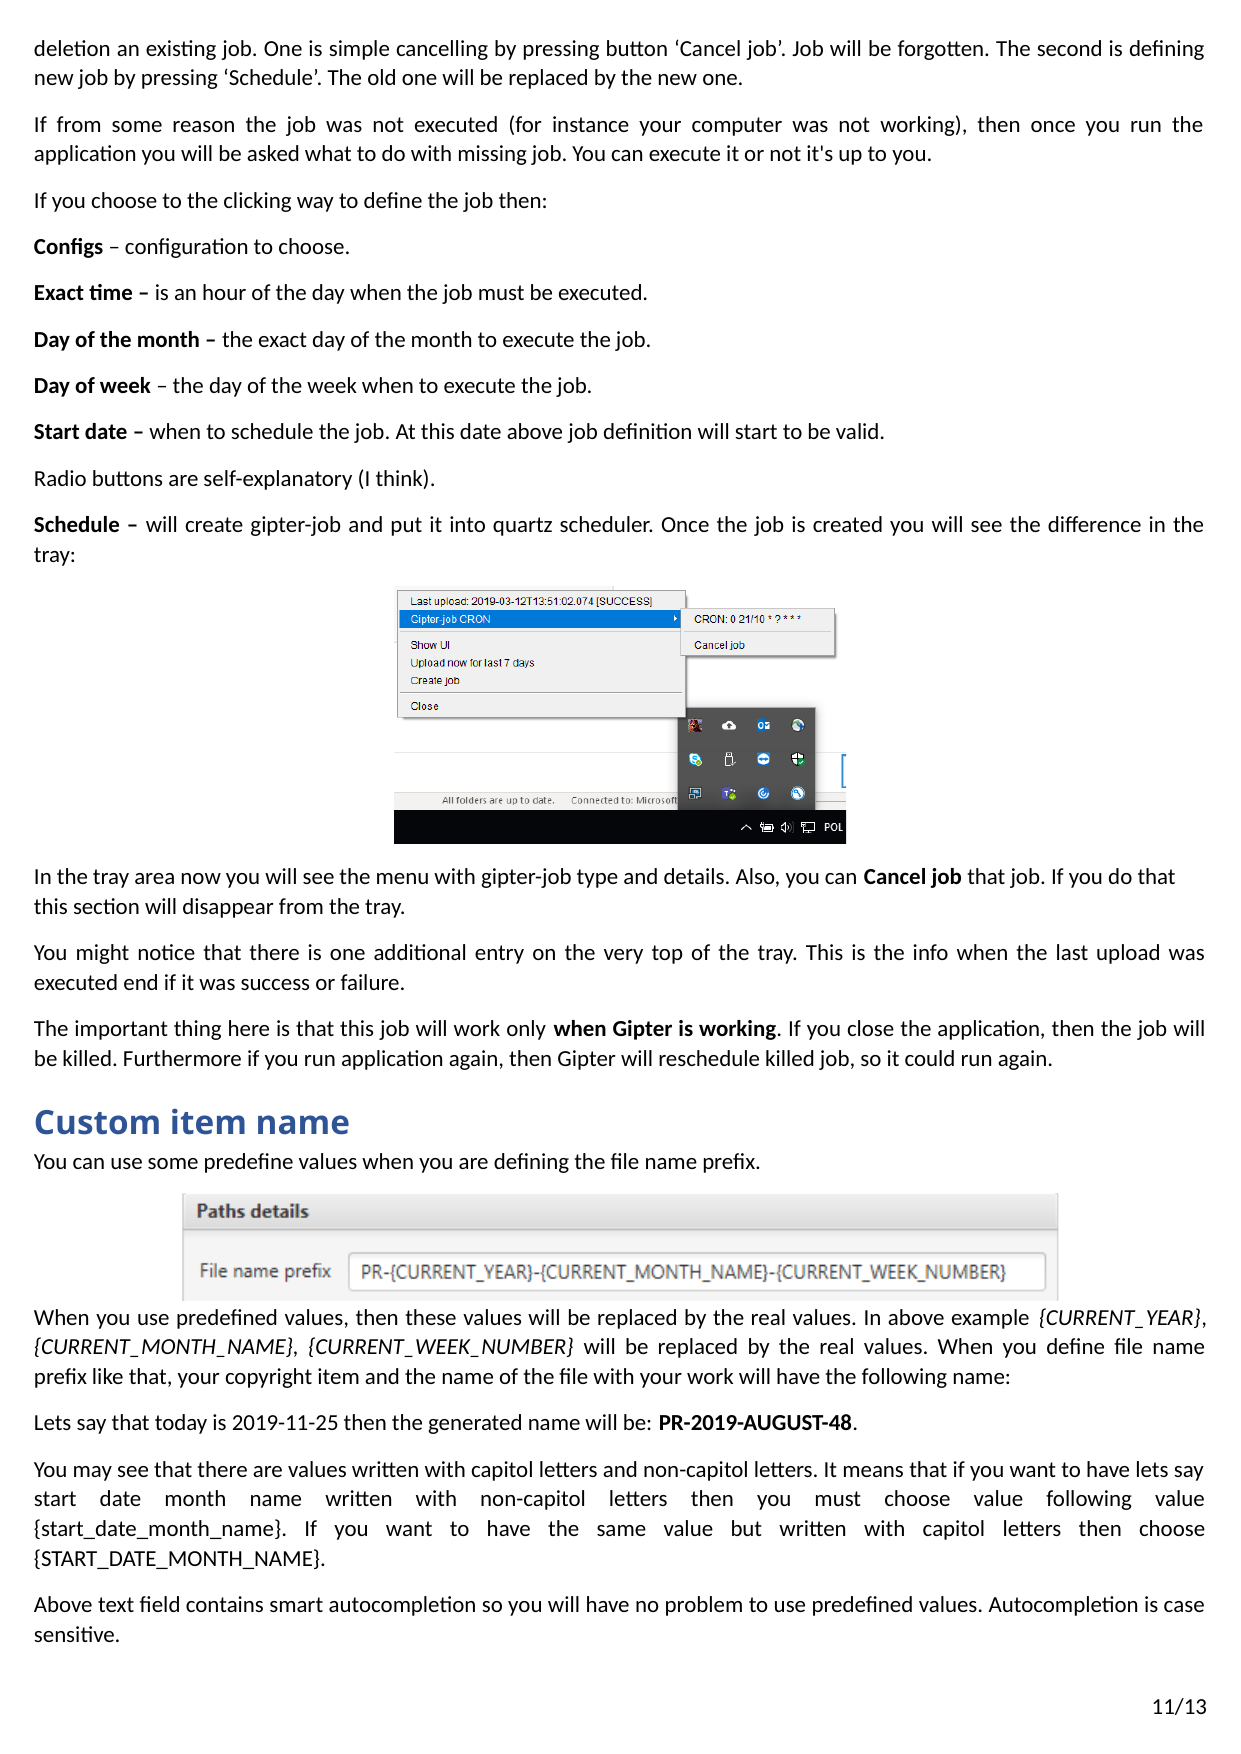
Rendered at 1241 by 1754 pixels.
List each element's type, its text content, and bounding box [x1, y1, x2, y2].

text Start date – when to schedule the job. At this date above job definition will start to be valid. [34, 417, 1207, 446]
text You can use some predefine values when you are defining the file name prefix. [34, 1147, 1207, 1175]
text You might notice that there is one additional entry on the very top of the tray. This is the info when the last upload was executed end if it was success or failure. [34, 938, 1207, 996]
picture [394, 586, 847, 844]
text Day of week – the day of the week when to execute the job. [34, 371, 1207, 399]
text deletion an existing job. One is simple cancelling by pressing button ‘Cancel job’. Job will be forgotten. The second is defining new job by pressing ‘Schedule’. The old one will be replaced by the new one. [34, 34, 1207, 91]
text The important thing here is that this job will work only when Gipter is working. If you close the application, then the job will be killed. Furthermore if you run application again, then Gipter will reschedule killed job, so it could run again. [34, 1014, 1207, 1072]
text If you choose to the clicking way to define the job then: [34, 186, 1207, 214]
text When you use predefined values, then these values will be replaced by the real values. In above example {CURRENT_YEAR}, {CURRENT_MONTH_NAME}, {CURRENT_WEEK_NUMBER} will be replaced by the real values. When you define file name prefix like that, your copyright item and the name of the file with your work will have the following name: [34, 1193, 1207, 1390]
text Schedule – will create gipter-job and put it into quartz scheduler. Once the job is created you will see the difference in the tray: [34, 510, 1207, 568]
text Day of the month – the exact day of the month to execute the job. [34, 325, 1207, 353]
text If from some reason the job was not executed (for instance your computer was not working), then once you run the application you will be asked what to do with missing job. You can execute it or not it's up to you. [34, 110, 1207, 167]
text Lets say that today is 2019-11-25 then the generated name will be: PR-2019-AUGUST-48. [34, 1408, 1207, 1436]
text You may see that there are values written with capitol letters and non-capitol letters. It means that if you want to have lets say start date month name written with non-capitol letters then you must choose value following value {start_date_month_name}. If you want to have the same value but written with capitol letters then choose {START_DATE_MONTH_NAME}. [34, 1455, 1207, 1572]
picture [181, 1193, 1059, 1301]
text In the tray area now you will see the menu with gipter-job type and details. Also, you can Cancel job that job. If you do that this section will disappear from the tray. [34, 862, 1207, 920]
text Above text field contains smart autocompletion so you will have no problem to use predefined values. Autocompletion is case sensitive. [34, 1590, 1207, 1648]
text Exact time – is an hour of the day when the job must be executed. [34, 278, 1207, 306]
text Configs – configuration to choose. [34, 232, 1207, 260]
text Radio buttons are self-explanatory (I think). [34, 464, 1207, 492]
subtitle Custom item name [34, 1099, 1207, 1144]
